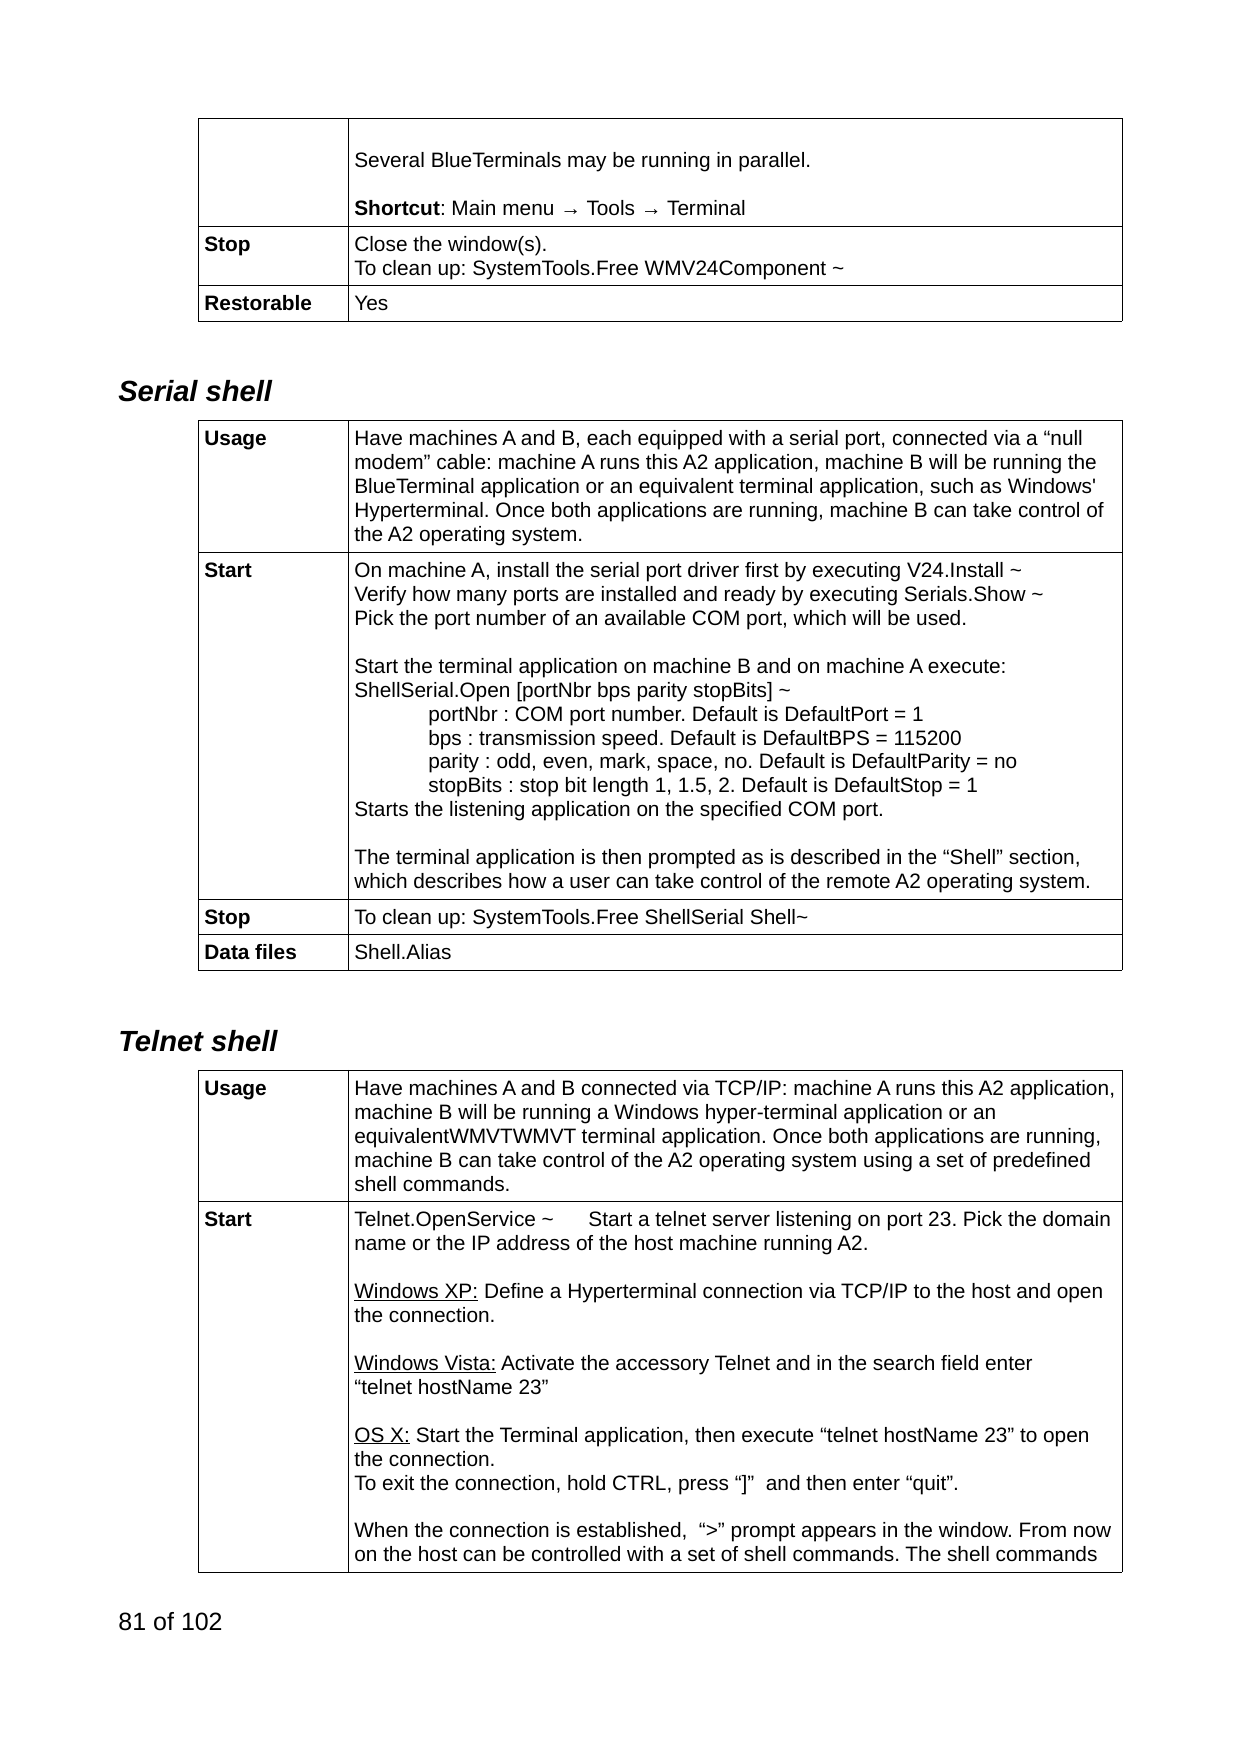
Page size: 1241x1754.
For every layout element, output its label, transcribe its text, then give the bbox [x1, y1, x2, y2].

table_header Usage [199, 1071, 348, 1201]
table_cell Stop [199, 900, 348, 934]
table_cell Data files [199, 935, 348, 970]
subtitle Serial shell [118, 374, 1122, 408]
table_cell Start [199, 1202, 348, 1572]
subtitle Telnet shell [118, 1024, 1122, 1057]
table_cell On machine A, install the serial port driver first by executing V24.Install ~ Verify how many ports are installed and ready by executing Serials.Show ~ Pick the port number of an available COM port, which will be used. Start the terminal application on machine B and on machine A execute: ShellSerial.Open [portNbr bps parity stopBits] ~ portNbr : COM port number. Default is DefaultPort = 1 bps : transmission speed. Default is DefaultBPS = 115200 parity : odd, even, mark, space, no. Default is DefaultParity = no stopBits : stop bit length 1, 1.5, 2. Default is DefaultStop = 1 Starts the listening application on the specified COM port. The terminal application is then prompted as is described in the “Shell” section, which describes how a user can take control of the remote A2 operating system. [349, 553, 1122, 899]
table_cell Yes [349, 286, 1122, 321]
table_cell Several BlueTerminals may be running in parallel. Shortcut: Main menu → Tools → Terminal [349, 119, 1122, 226]
table_cell Restorable [199, 286, 348, 321]
table_cell Close the window(s). To clean up: SystemTools.Free WMV24Component ~ [349, 227, 1122, 285]
table_cell Shell.Alias [349, 935, 1122, 970]
table_header Have machines A and B connected via TCP/IP: machine A runs this A2 application, machine B will be running a Windows hyper-terminal application or an equivalentWMVTWMVT terminal application. Once both applications are running, machine B can take control of the A2 operating system using a set of predefined shell commands. [349, 1071, 1122, 1201]
table_header Usage [199, 421, 348, 552]
table_cell Stop [199, 227, 348, 285]
table_cell To clean up: SystemTools.Free ShellSerial Shell~ [349, 900, 1122, 934]
table_cell [199, 119, 348, 226]
table_cell Start [199, 553, 348, 899]
table_cell Telnet.OpenService ~ Start a telnet server listening on port 23. Pick the domain name or the IP address of the host machine running A2. Windows XP: Define a Hyperterminal connection via TCP/IP to the host and open the connection. Windows Vista: Activate the accessory Telnet and in the search field enter “telnet hostName 23” OS X: Start the Terminal application, then execute “telnet hostName 23” to open the connection. To exit the connection, hold CTRL, press “]” and then enter “quit”. When the connection is established, “>” prompt appears in the window. From now on the host can be controlled with a set of shell commands. The shell commands [349, 1202, 1122, 1572]
table_header Have machines A and B, each equipped with a serial port, connected via a “null modem” cable: machine A runs this A2 application, machine B will be running the BlueTerminal application or an equivalent terminal application, such as Windows' Hyperterminal. Once both applications are running, machine B can take control of the A2 operating system. [349, 421, 1122, 552]
